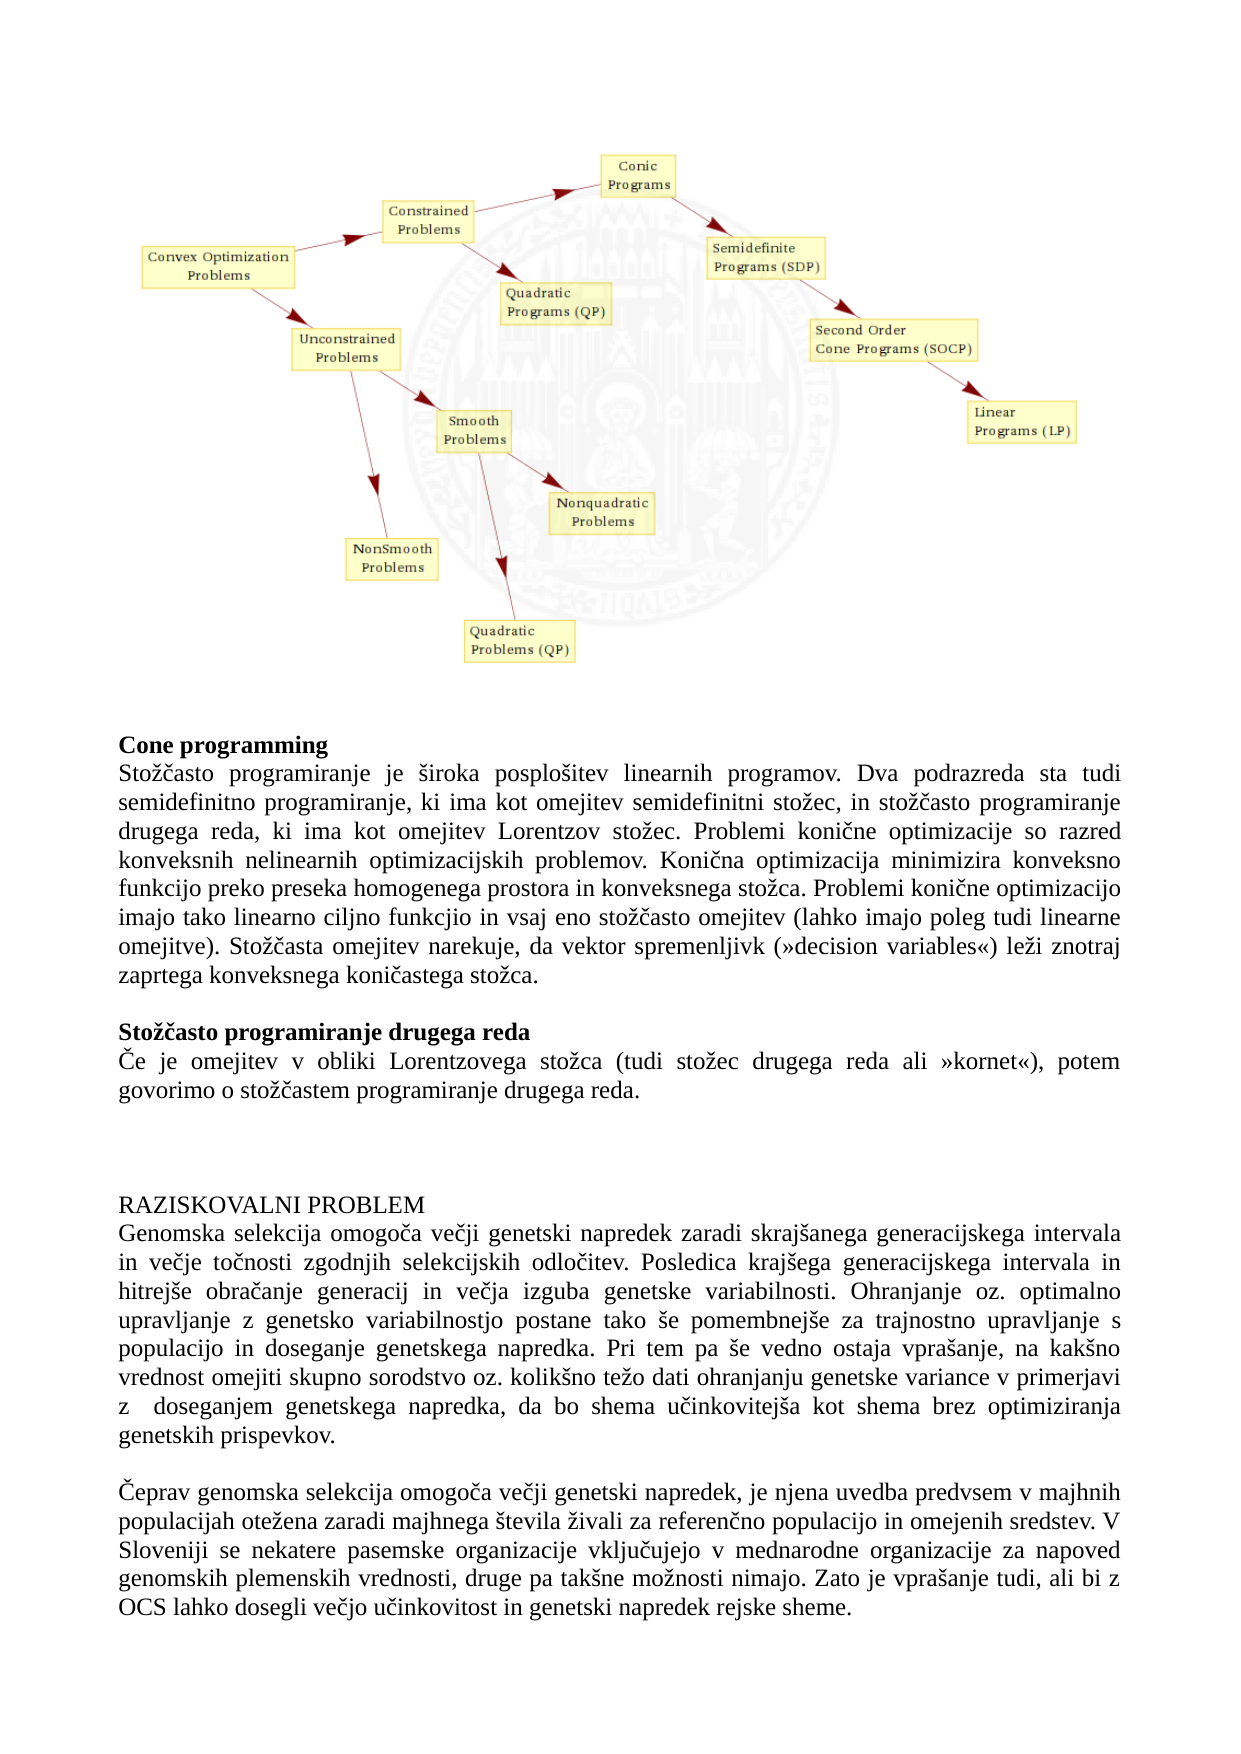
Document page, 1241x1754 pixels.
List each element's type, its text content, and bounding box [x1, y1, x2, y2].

text Stožčasto programiranje drugega reda [118, 1017, 1122, 1046]
text RAZISKOVALNI PROBLEM [118, 1190, 1122, 1218]
text Genomska selekcija omogoča večji genetski napredek zaradi skrajšanega generacijskega intervala in večje točnosti zgodnjih selekcijskih odločitev. Posledica krajšega generacijskega intervala in hitrejše obračanje generacij in večja izguba genetske variabilnosti. Ohranjanje oz. optimalno upravljanje z genetsko variabilnostjo postane tako še pomembnejše za trajnostno upravljanje s populacijo in doseganje genetskega napredka. Pri tem pa še vedno ostaja vprašanje, na kakšno vrednost omejiti skupno sorodstvo oz. kolikšno težo dati ohranjanju genetske variance v primerjavi z doseganjem genetskega napredka, da bo shema učinkovitejša kot shema brez optimiziranja genetskih prispevkov. [118, 1218, 1122, 1448]
text Čeprav genomska selekcija omogoča večji genetski napredek, je njena uvedba predvsem v majhnih populacijah otežena zaradi majhnega števila živali za referenčno populacijo in omejenih sredstev. V Sloveniji se nekatere pasemske organizacije vključujejo v mednarodne organizacije za napoved genomskih plemenskih vrednosti, druge pa takšne možnosti nimajo. Zato je vprašanje tudi, ali bi z OCS lahko dosegli večjo učinkovitost in genetski napredek rejske sheme. [118, 1477, 1122, 1621]
text Stožčasto programiranje je široka posplošitev linearnih programov. Dva podrazreda sta tudi semidefinitno programiranje, ki ima kot omejitev semidefinitni stožec, in stožčasto programiranje drugega reda, ki ima kot omejitev Lorentzov stožec. Problemi konične optimizacije so razred konveksnih nelinearnih optimizacijskih problemov. Konična optimizacija minimizira konveksno funkcijo preko preseka homogenega prostora in konveksnega stožca. Problemi konične optimizacijo imajo tako linearno ciljno funkcjio in vsaj eno stožčasto omejitev (lahko imajo poleg tudi linearne omejitve). Stožčasta omejitev narekuje, da vektor spremenljivk (»decision variables«) leži znotraj zaprtega konveksnega koničastega stožca. [118, 758, 1122, 988]
text Če je omejitev v obliki Lorentzovega stožca (tudi stožec drugega reda ali »kornet«), potem govorimo o stožčastem programiranje drugega reda. [118, 1046, 1122, 1103]
text Cone programming [118, 730, 1122, 758]
picture [118, 118, 1123, 701]
